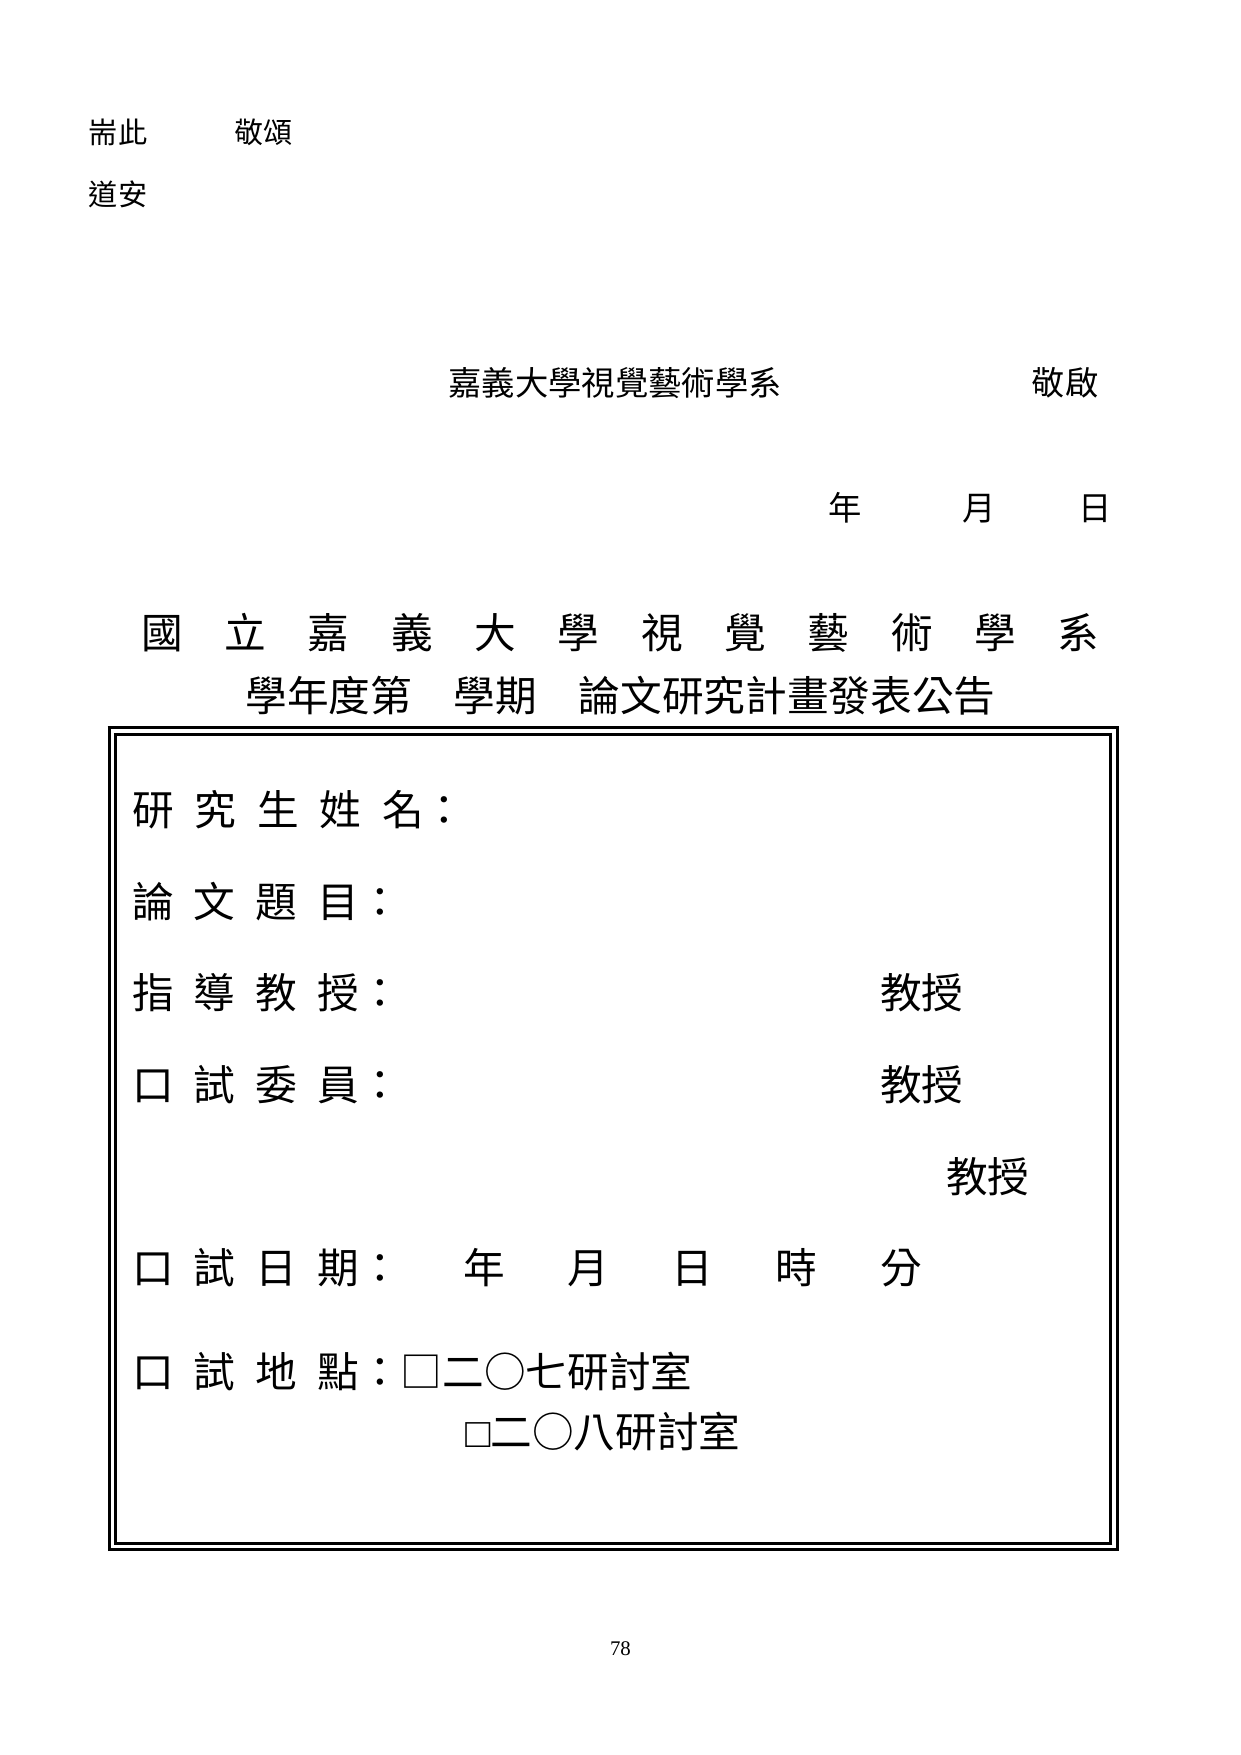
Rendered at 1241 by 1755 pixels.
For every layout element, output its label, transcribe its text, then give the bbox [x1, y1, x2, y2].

text 年 月 日 [89, 464, 1152, 526]
text □二○八研討室 [132, 1399, 1094, 1460]
text 教授 [132, 1156, 1094, 1201]
text 道安 [89, 151, 1152, 214]
text 口試地點：□二○七研討室 [132, 1339, 1094, 1399]
text 研 究 生 姓 名： [132, 789, 1094, 835]
text 口試日期： 年 月 日 時 分 [132, 1247, 1094, 1293]
text 論文題目： [132, 881, 1094, 926]
text 學年度第 學期 論文研究計畫發表公告 [89, 651, 1152, 714]
text 嘉義大學視覺藝術學系 敬啟 [89, 339, 1152, 401]
text 指導教授： 教授 [132, 972, 1094, 1018]
text 口試委員： 教授 [132, 1064, 1094, 1110]
text 耑此 敬頌 [89, 89, 1152, 151]
text 國 立 嘉 義 大 學 視 覺 藝 術 學 系 [89, 589, 1152, 651]
